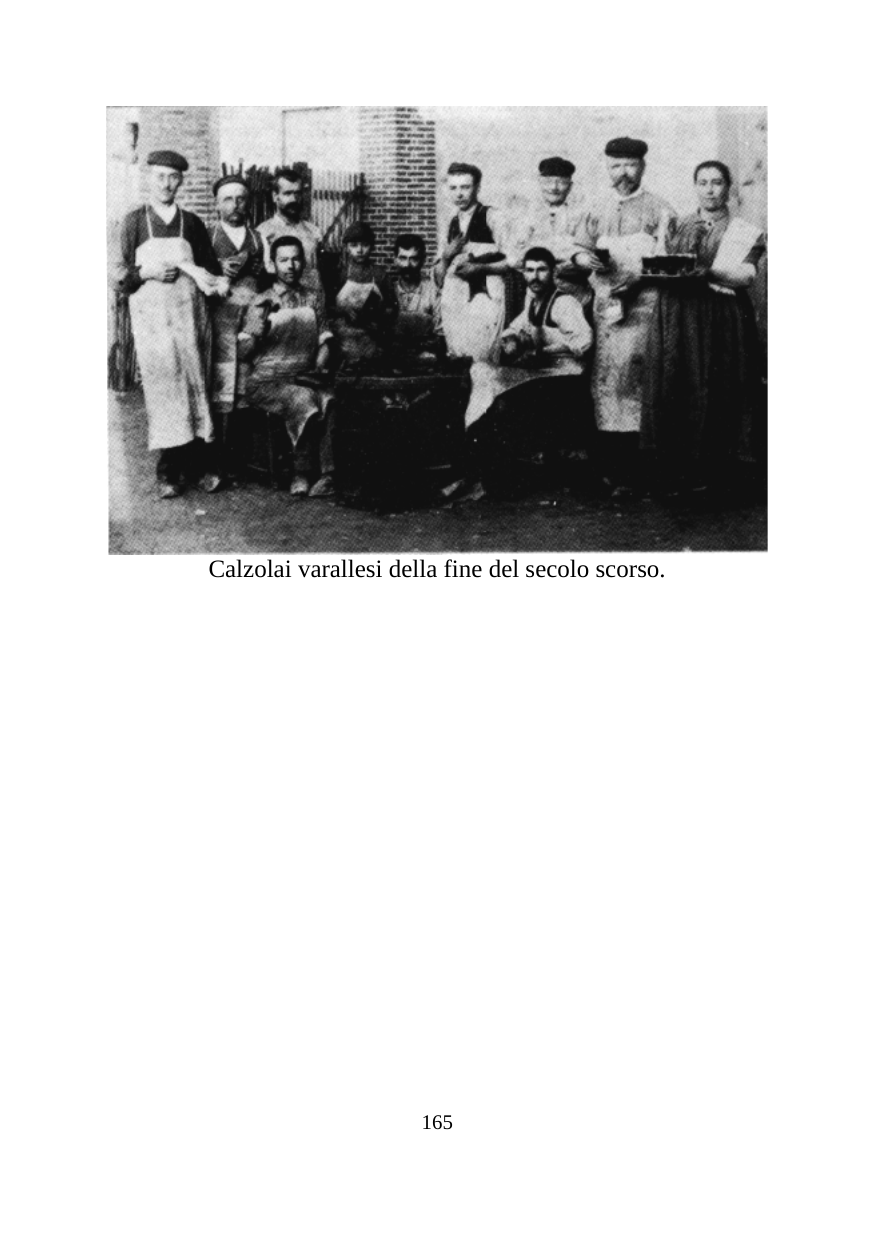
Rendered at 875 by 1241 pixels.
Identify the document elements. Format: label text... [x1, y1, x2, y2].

picture [106, 106, 768, 555]
table_header Calzolai varallesi della fine del secolo scorso. [106, 555, 768, 583]
